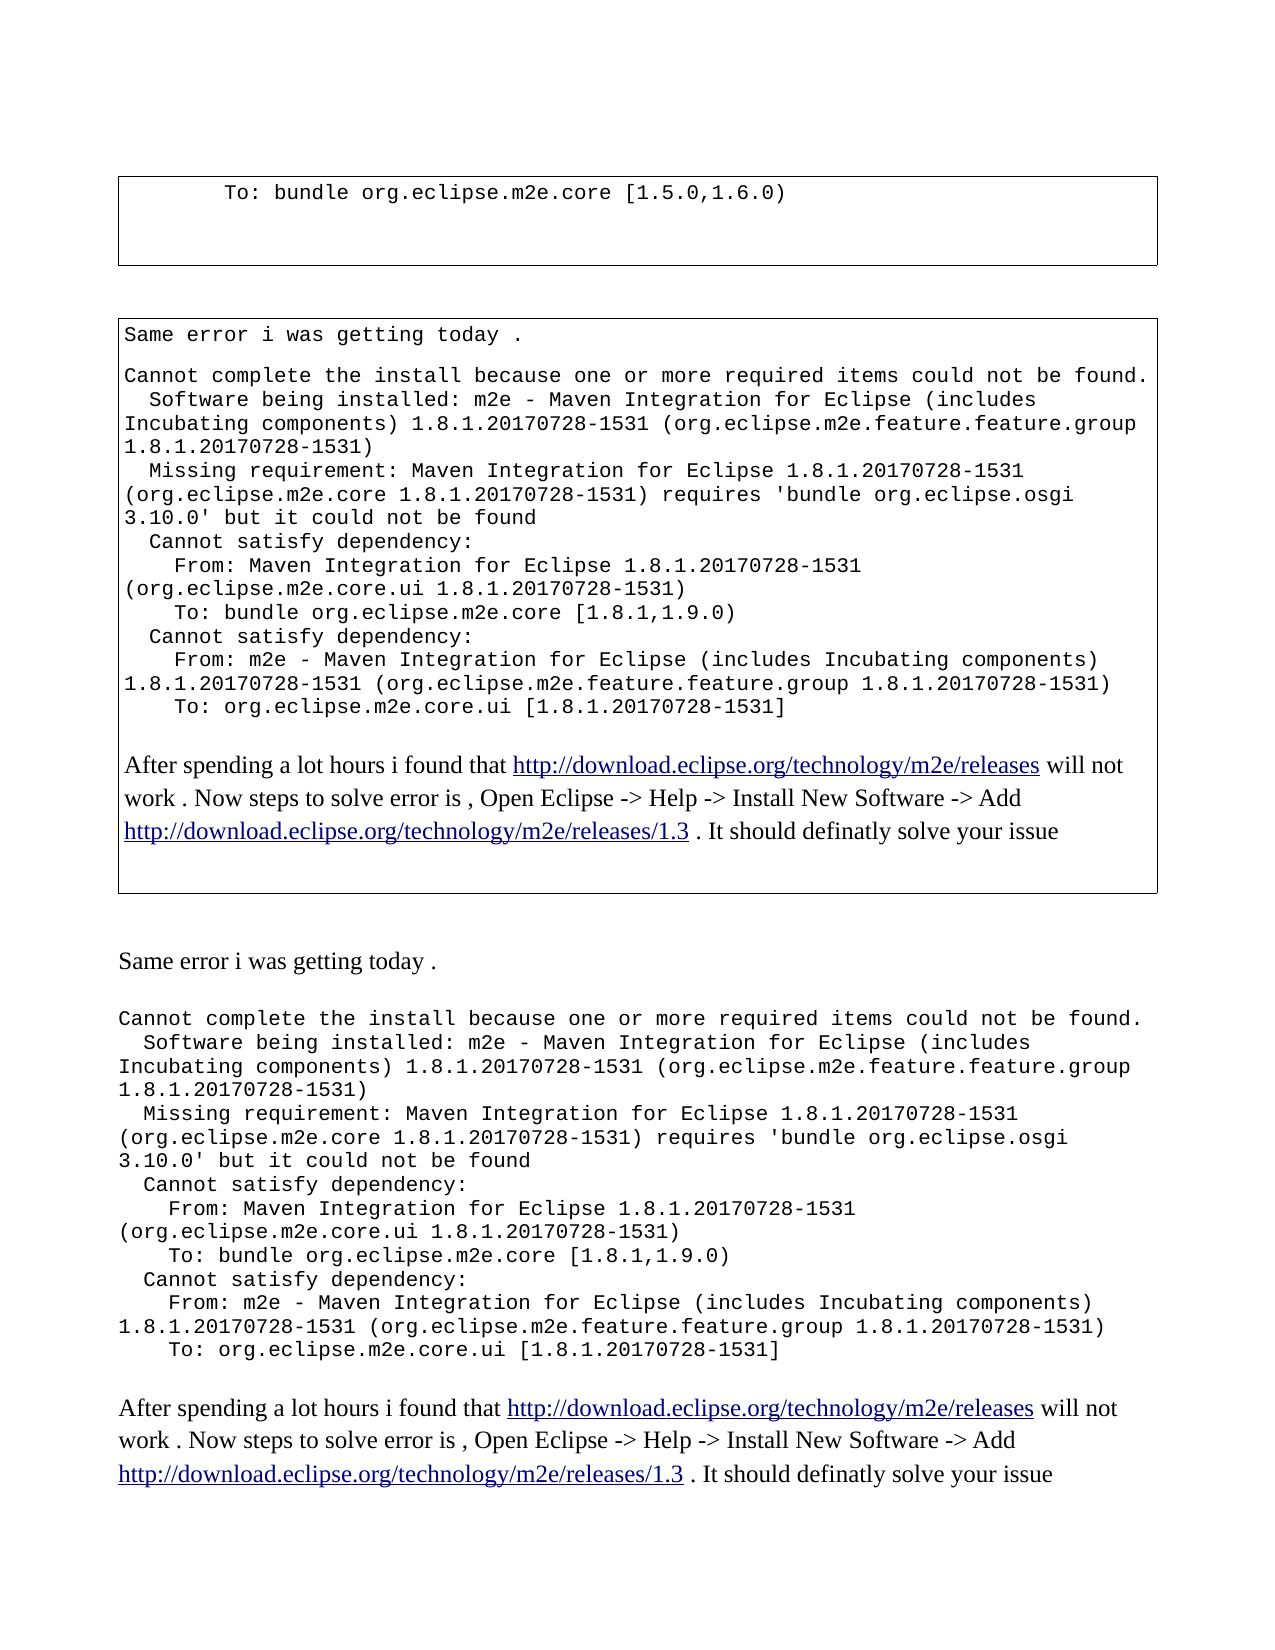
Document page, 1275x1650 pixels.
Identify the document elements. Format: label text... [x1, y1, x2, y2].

table_header To: bundle org.eclipse.m2e.core [1.5.0,1.6.0) [119, 177, 1157, 265]
text Same error i was getting today . [118, 946, 1157, 975]
text Software being installed: m2e - Maven Integration for Eclipse (includes Incubating components) 1.8.1.20170728-1531 (org.eclipse.m2e.feature.feature.group 1.8.1.20170728-1531) [118, 1032, 1157, 1103]
text To: bundle org.eclipse.m2e.core [1.8.1,1.9.0) [118, 1245, 1157, 1268]
text After spending a lot hours i found that http://download.eclipse.org/technology/m2e/releases will not work . Now steps to solve error is , Open Eclipse -> Help -> Install New Software -> Add http://download.eclipse.org/technology/m2e/releases/1.3 . It should definatly solve your issue [118, 1393, 1157, 1487]
text Cannot complete the install because one or more required items could not be found. [118, 1008, 1157, 1032]
text From: m2e - Maven Integration for Eclipse (includes Incubating components) 1.8.1.20170728-1531 (org.eclipse.m2e.feature.feature.group 1.8.1.20170728-1531) [118, 1292, 1157, 1339]
text Missing requirement: Maven Integration for Eclipse 1.8.1.20170728-1531 (org.eclipse.m2e.core 1.8.1.20170728-1531) requires 'bundle org.eclipse.osgi 3.10.0' but it could not be found [118, 1103, 1157, 1174]
text To: org.eclipse.m2e.core.ui [1.8.1.20170728-1531] [118, 1339, 1157, 1363]
table_header Same error i was getting today . Cannot complete the install because one or more required items could not be found. Software being installed: m2e - Maven Integration for Eclipse (includes Incubating components) 1.8.1.20170728-1531 (org.eclipse.m2e.feature.feature.group 1.8.1.20170728-1531) Missing requirement: Maven Integration for Eclipse 1.8.1.20170728-1531 (org.eclipse.m2e.core 1.8.1.20170728-1531) requires 'bundle org.eclipse.osgi 3.10.0' but it could not be found Cannot satisfy dependency: From: Maven Integration for Eclipse 1.8.1.20170728-1531 (org.eclipse.m2e.core.ui 1.8.1.20170728-1531) To: bundle org.eclipse.m2e.core [1.8.1,1.9.0) Cannot satisfy dependency: From: m2e - Maven Integration for Eclipse (includes Incubating components) 1.8.1.20170728-1531 (org.eclipse.m2e.feature.feature.group 1.8.1.20170728-1531) To: org.eclipse.m2e.core.ui [1.8.1.20170728-1531] After spending a lot hours i found that http://download.eclipse.org/technology/m2e/releases will not work . Now steps to solve error is , Open Eclipse -> Help -> Install New Software -> Add http://download.eclipse.org/technology/m2e/releases/1.3 . It should definatly solve your issue [119, 319, 1157, 893]
text From: Maven Integration for Eclipse 1.8.1.20170728-1531 (org.eclipse.m2e.core.ui 1.8.1.20170728-1531) [118, 1198, 1157, 1245]
text Cannot satisfy dependency: [118, 1268, 1157, 1292]
text Cannot satisfy dependency: [118, 1174, 1157, 1198]
